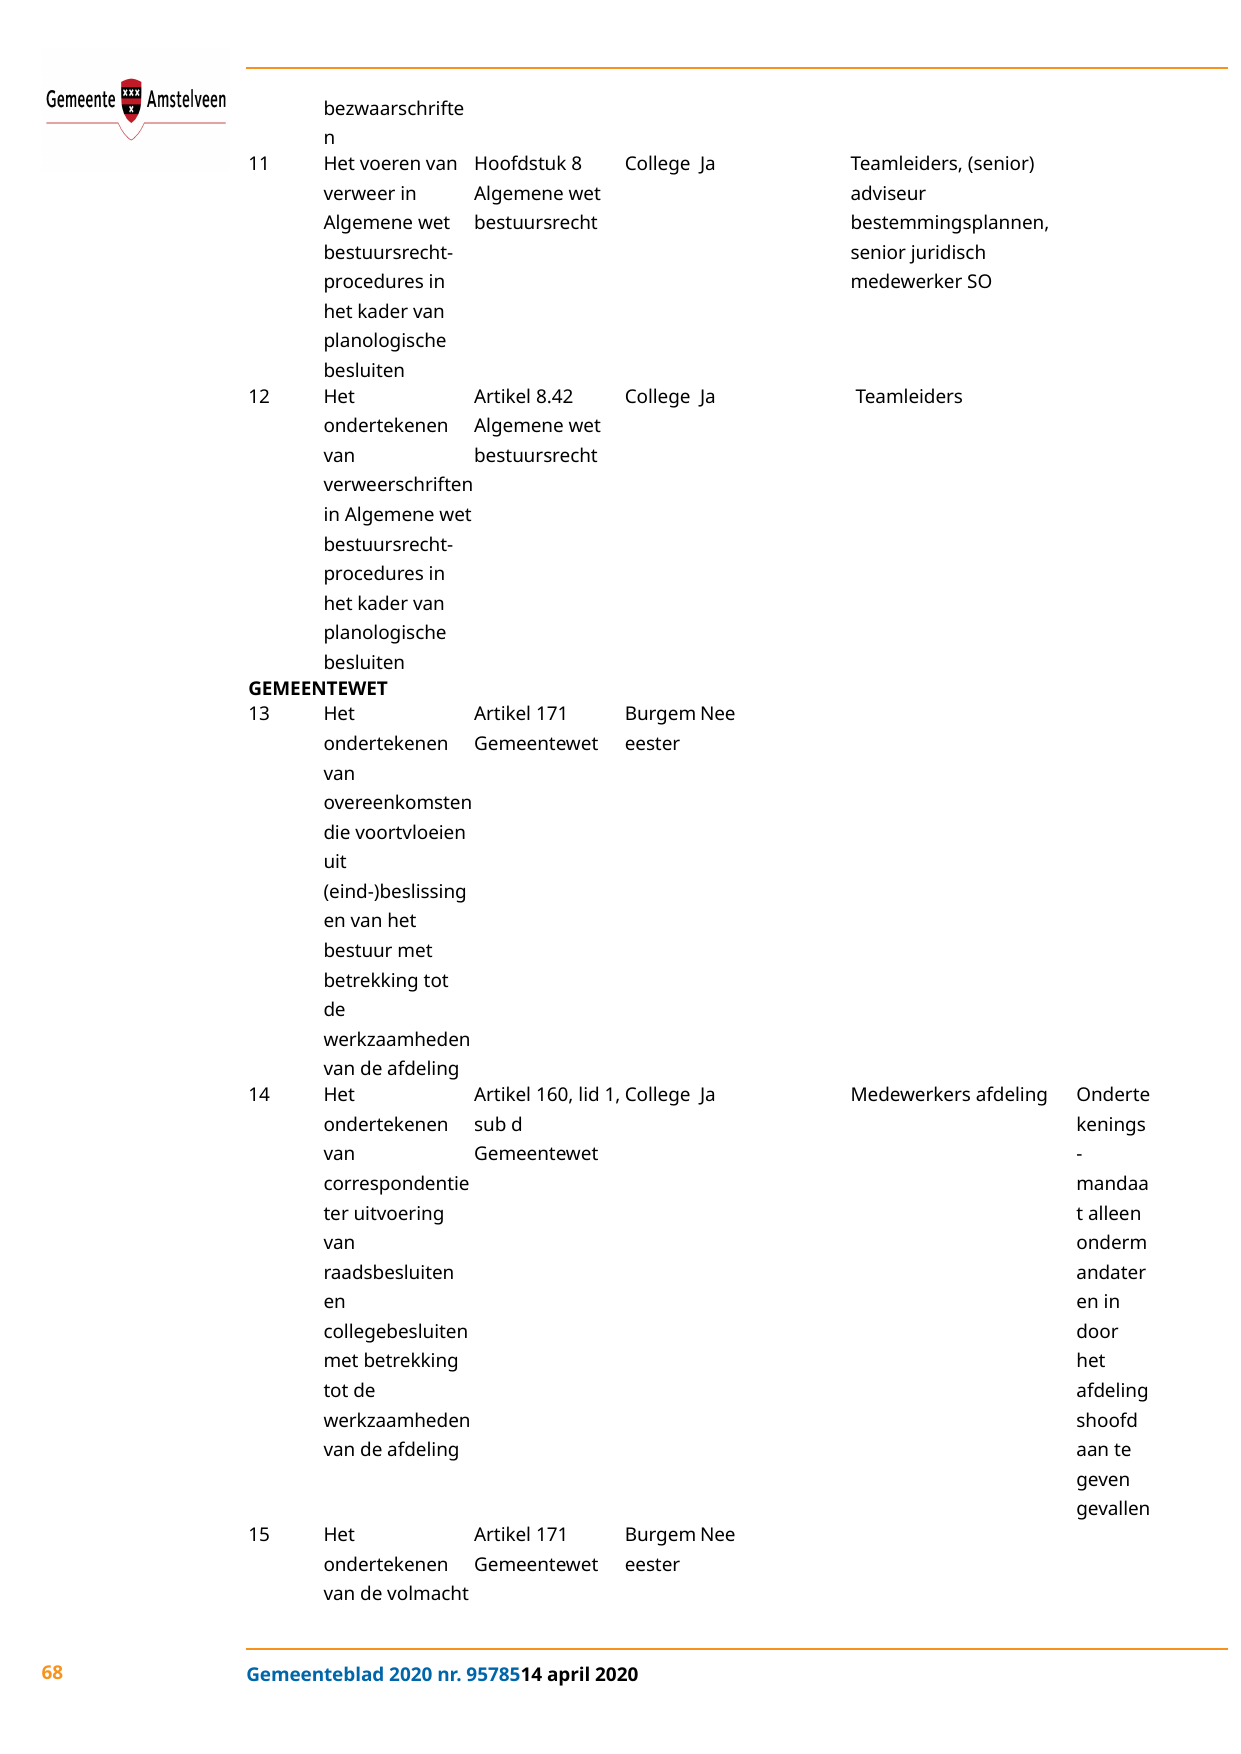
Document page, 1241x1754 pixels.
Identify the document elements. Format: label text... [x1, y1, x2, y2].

table_cell Medewerkers afdeling [850, 1081, 1076, 1521]
table_cell Nee [700, 701, 850, 1081]
table_cell Nee [700, 1521, 850, 1606]
table_cell Burgemeester [625, 701, 700, 1081]
table_cell [1076, 1521, 1152, 1606]
table_cell [850, 701, 1076, 1081]
table_cell 11 [248, 150, 323, 383]
table_cell Artikel 171 Gemeentewet [474, 1521, 624, 1606]
table_cell [700, 95, 850, 150]
table_cell Ja [700, 150, 850, 383]
table_cell Burgemeester [625, 1521, 700, 1606]
table_cell GEMEENTEWET [248, 675, 1152, 701]
table_cell College [625, 1081, 700, 1521]
table_cell Hoofdstuk 8 Algemene wet bestuursrecht [474, 150, 624, 383]
table_cell 12 [248, 383, 323, 675]
table_cell Artikel 171 Gemeentewet [474, 701, 624, 1081]
table_cell [850, 1521, 1076, 1606]
table_cell Het ondertekenen van overeenkomsten die voortvloeien uit (eind-)beslissingen van het bestuur met betrekking tot de werkzaamheden van de afdeling [323, 701, 474, 1081]
table_cell [1076, 383, 1152, 675]
table_cell Het ondertekenen van verweerschriften in Algemene wet bestuursrecht-procedures in het kader van planologische besluiten [323, 383, 474, 675]
table_cell [248, 95, 323, 150]
table_cell 14 [248, 1081, 323, 1521]
table_cell Teamleiders [850, 383, 1076, 675]
table_cell College [625, 383, 700, 675]
table_cell Het ondertekenen van de volmacht [323, 1521, 474, 1606]
table_cell [625, 95, 700, 150]
table_cell [1076, 150, 1152, 383]
table_cell [850, 95, 1076, 150]
table_cell Het voeren van verweer in Algemene wet bestuursrecht-procedures in het kader van planologische besluiten [323, 150, 474, 383]
table_cell Teamleiders, (senior) adviseur bestemmingsplannen, senior juridisch medewerker SO [850, 150, 1076, 383]
table_cell Ja [700, 383, 850, 675]
table_cell [1076, 701, 1152, 1081]
table_cell Ja [700, 1081, 850, 1521]
table_cell Artikel 8.42 Algemene wet bestuursrecht [474, 383, 624, 675]
table_cell Artikel 160, lid 1, sub d Gemeentewet [474, 1081, 624, 1521]
table_cell Het ondertekenen van correspondentie ter uitvoering van raadsbesluiten en collegebesluiten met betrekking tot de werkzaamheden van de afdeling [323, 1081, 474, 1521]
table_cell College [625, 150, 700, 383]
table_cell 13 [248, 701, 323, 1081]
table_cell Ondertekenings-mandaat alleen ondermandateren in door het afdelingshoofd aan te geven gevallen [1076, 1081, 1152, 1521]
table_cell [1076, 95, 1152, 150]
picture [41, 47, 231, 172]
table_cell [474, 95, 624, 150]
table_cell 15 [248, 1521, 323, 1606]
table_cell bezwaarschriften [323, 95, 474, 150]
